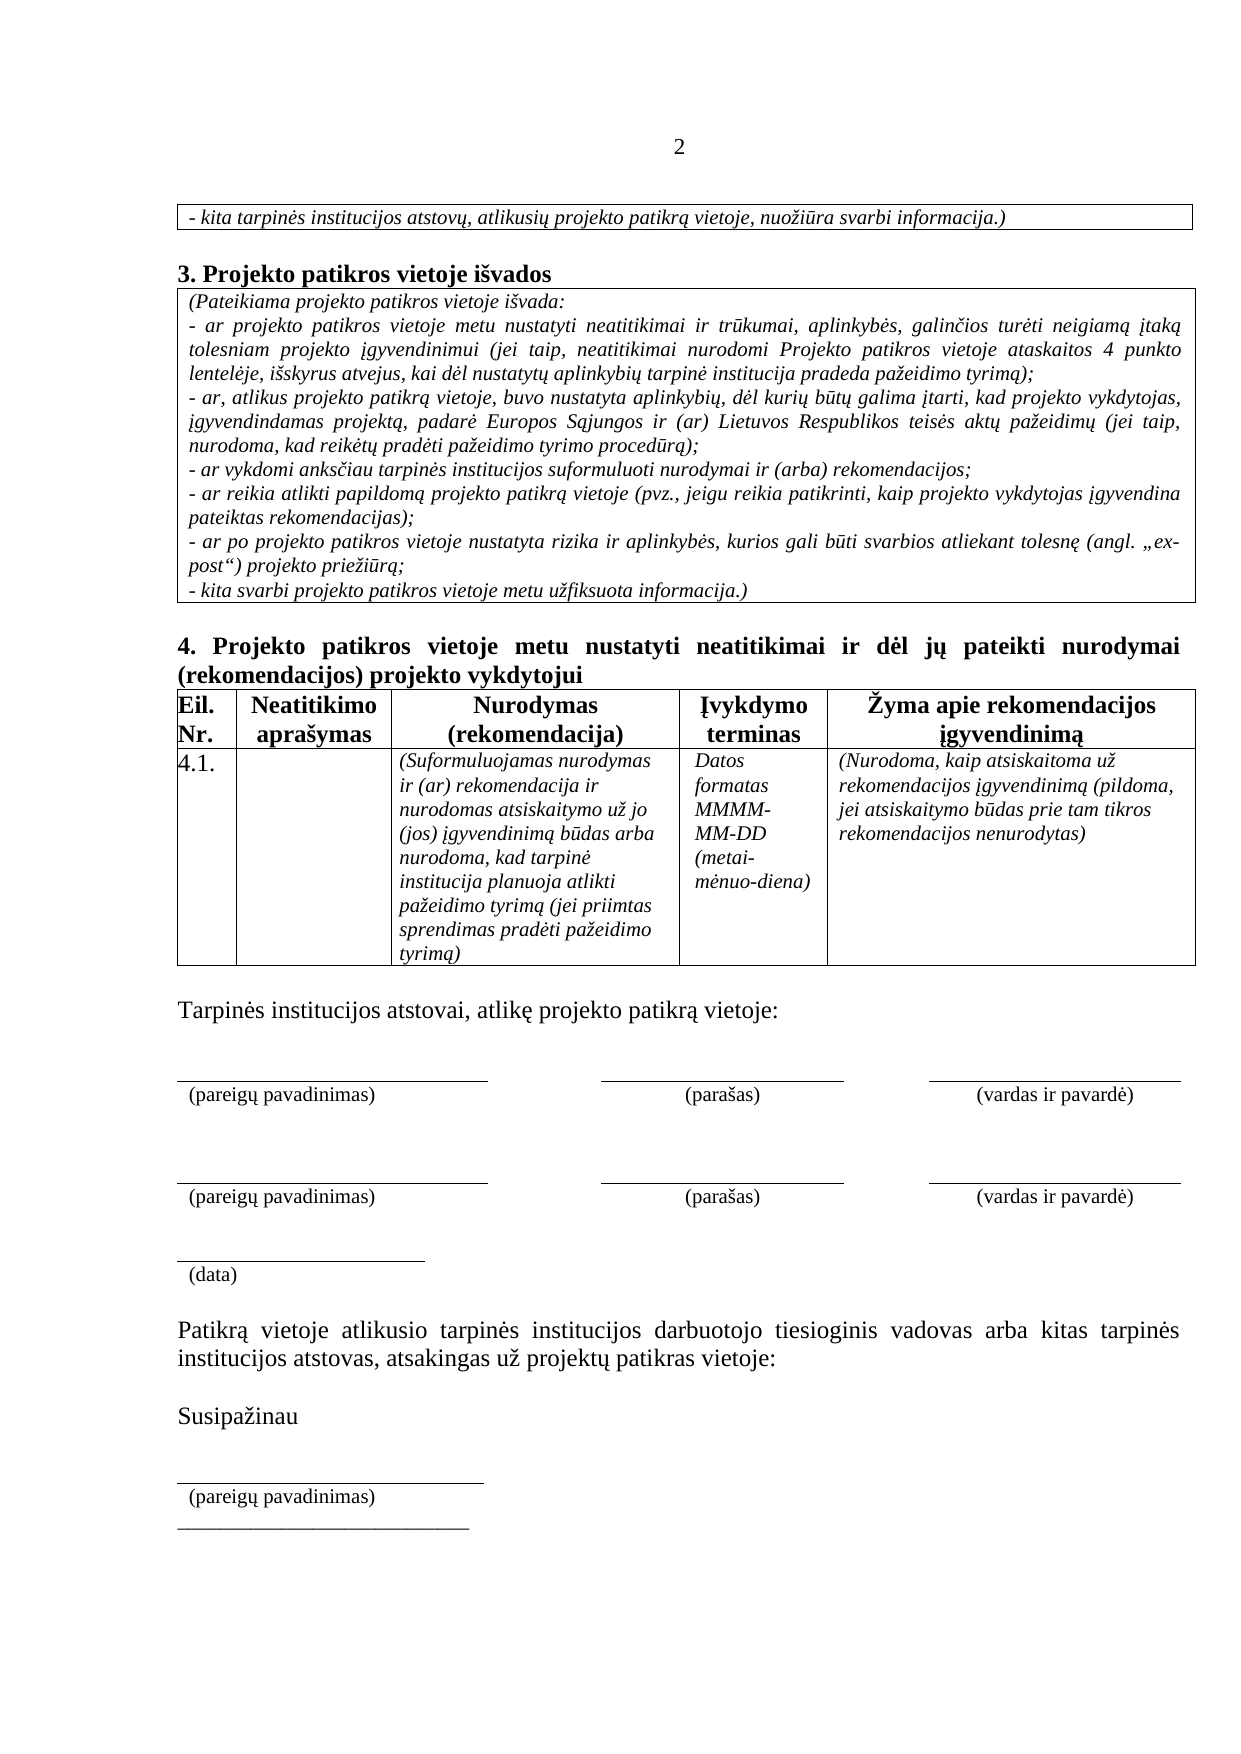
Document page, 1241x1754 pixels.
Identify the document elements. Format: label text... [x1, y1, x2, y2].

table_cell [844, 1081, 929, 1106]
table_header [844, 1154, 929, 1183]
table_cell [488, 1183, 601, 1208]
table_cell (Suformuluojamas nurodymas ir (ar) rekomendacija ir nurodomas atsiskaitymo už jo (jos) įgyvendinimą būdas arba nurodoma, kad tarpinė institucija planuoja atlikti pažeidimo tyrimą (jei priimtas sprendimas pradėti pažeidimo tyrimą) [392, 749, 679, 965]
text 3. Projekto patikros vietoje išvados [177, 259, 1181, 288]
table_header [177, 1052, 488, 1081]
table_cell [488, 1081, 601, 1106]
table_cell (pareigų pavadinimas) [177, 1484, 484, 1508]
table_header [484, 1459, 617, 1483]
table_header Neatitikimo aprašymas [237, 690, 391, 747]
table_header Nurodymas (rekomendacija) [392, 690, 679, 747]
table_header [488, 1154, 601, 1183]
table_cell (pareigų pavadinimas) [177, 1184, 488, 1208]
table_header [177, 1154, 488, 1183]
table_cell [844, 1183, 929, 1208]
table_cell (vardas ir pavardė) [929, 1184, 1181, 1208]
table_cell (parašas) [601, 1184, 844, 1208]
text Susipažinau [177, 1401, 1181, 1430]
table_cell Datos formatas MMMM-MM-DD (metai-mėnuo-diena) [680, 749, 827, 965]
table_header [177, 1232, 425, 1261]
text Tarpinės institucijos atstovai, atlikę projekto patikrą vietoje: [177, 995, 1181, 1023]
table_header [929, 1052, 1181, 1081]
table_header [177, 1459, 484, 1483]
table_header [601, 1154, 844, 1183]
text 4. Projekto patikros vietoje metu nustatyti neatitikimai ir dėl jų pateikti nurodymai (rekomendacijos) projekto vykdytojui [177, 631, 1181, 689]
text Patikrą vietoje atlikusio tarpinės institucijos darbuotojo tiesioginis vadovas arba kitas tarpinės institucijos atstovas, atsakingas už projektų patikras vietoje: [177, 1315, 1181, 1372]
table_cell (pareigų pavadinimas) [177, 1082, 488, 1106]
table_cell (vardas ir pavardė) [929, 1082, 1181, 1106]
table_header Žyma apie rekomendacijos įgyvendinimą [828, 690, 1195, 747]
table_cell (parašas) [601, 1082, 844, 1106]
table_header [488, 1052, 601, 1081]
table_cell (Nurodoma, kaip atsiskaitoma už rekomendacijos įgyvendinimą (pildoma, jei atsiskaitymo būdas prie tam tikros rekomendacijos nenurodytas) [828, 749, 1195, 965]
table_cell [484, 1483, 617, 1508]
table_header - kita tarpinės institucijos atstovų, atlikusių projekto patikrą vietoje, nuožiūra svarbi informacija.) [178, 205, 1192, 229]
table_cell [237, 749, 391, 965]
table_cell (data) [177, 1262, 425, 1286]
text ____________________________ [177, 1508, 1181, 1532]
table_header Įvykdymo terminas [680, 690, 827, 747]
table_header [929, 1154, 1181, 1183]
table_cell 4.1. [178, 749, 236, 965]
table_header [844, 1052, 929, 1081]
table_header (Pateikiama projekto patikros vietoje išvada: - ar projekto patikros vietoje metu nustatyti neatitikimai ir trūkumai, aplinkybės, galinčios turėti neigiamą įtaką tolesniam projekto įgyvendinimui (jei taip, neatitikimai nurodomi Projekto patikros vietoje ataskaitos 4 punkto lentelėje, išskyrus atvejus, kai dėl nustatytų aplinkybių tarpinė institucija pradeda pažeidimo tyrimą); - ar, atlikus projekto patikrą vietoje, buvo nustatyta aplinkybių, dėl kurių būtų galima įtarti, kad projekto vykdytojas, įgyvendindamas projektą, padarė Europos Sąjungos ir (ar) Lietuvos Respublikos teisės aktų pažeidimų (jei taip, nurodoma, kad reikėtų pradėti pažeidimo tyrimo procedūrą); - ar vykdomi anksčiau tarpinės institucijos suformuluoti nurodymai ir (arba) rekomendacijos; - ar reikia atlikti papildomą projekto patikrą vietoje (pvz., jeigu reikia patikrinti, kaip projekto vykdytojas įgyvendina pateiktas rekomendacijas); - ar po projekto patikros vietoje nustatyta rizika ir aplinkybės, kurios gali būti svarbios atliekant tolesnę (angl. „ex-post“) projekto priežiūrą; - kita svarbi projekto patikros vietoje metu užfiksuota informacija.) [178, 289, 1195, 602]
table_header Eil. Nr. [178, 690, 236, 747]
table_header [601, 1052, 844, 1081]
